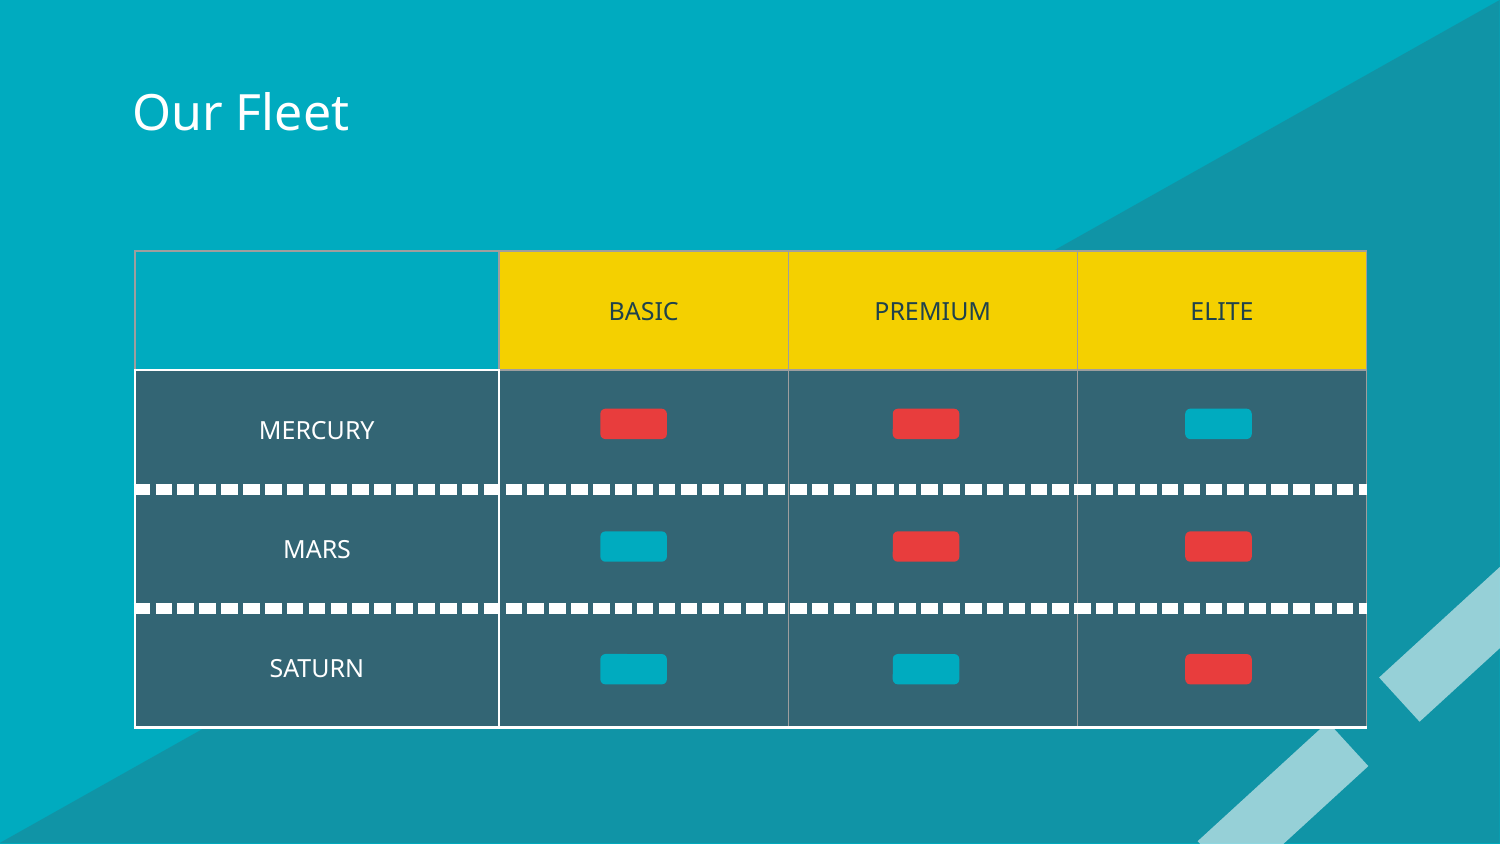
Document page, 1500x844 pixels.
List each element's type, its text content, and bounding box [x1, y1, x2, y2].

table_header [136, 252, 498, 369]
table_cell [500, 489, 788, 608]
text_box [600, 531, 667, 562]
text_box [892, 531, 960, 562]
table_cell [500, 608, 788, 726]
table_cell MARS [136, 489, 498, 608]
title Our Fleet [116, 63, 1383, 158]
text_box [600, 653, 667, 685]
table_cell [1078, 371, 1366, 489]
table_cell MERCURY [136, 371, 498, 489]
text_box [892, 408, 960, 440]
table_cell [500, 371, 788, 489]
table_header PREMIUM [789, 252, 1077, 369]
table_cell SATURN [136, 608, 498, 726]
text_box [1185, 653, 1252, 685]
table_cell [789, 489, 1077, 608]
table_header ELITE [1078, 252, 1366, 369]
table_cell [1078, 608, 1366, 726]
table_cell [1078, 489, 1366, 608]
table_header BASIC [500, 252, 788, 369]
text_box [892, 653, 960, 685]
table_cell [789, 371, 1077, 489]
text_box [600, 408, 667, 440]
text_box [1185, 408, 1252, 440]
table_cell [789, 608, 1077, 726]
text_box [1185, 531, 1252, 562]
